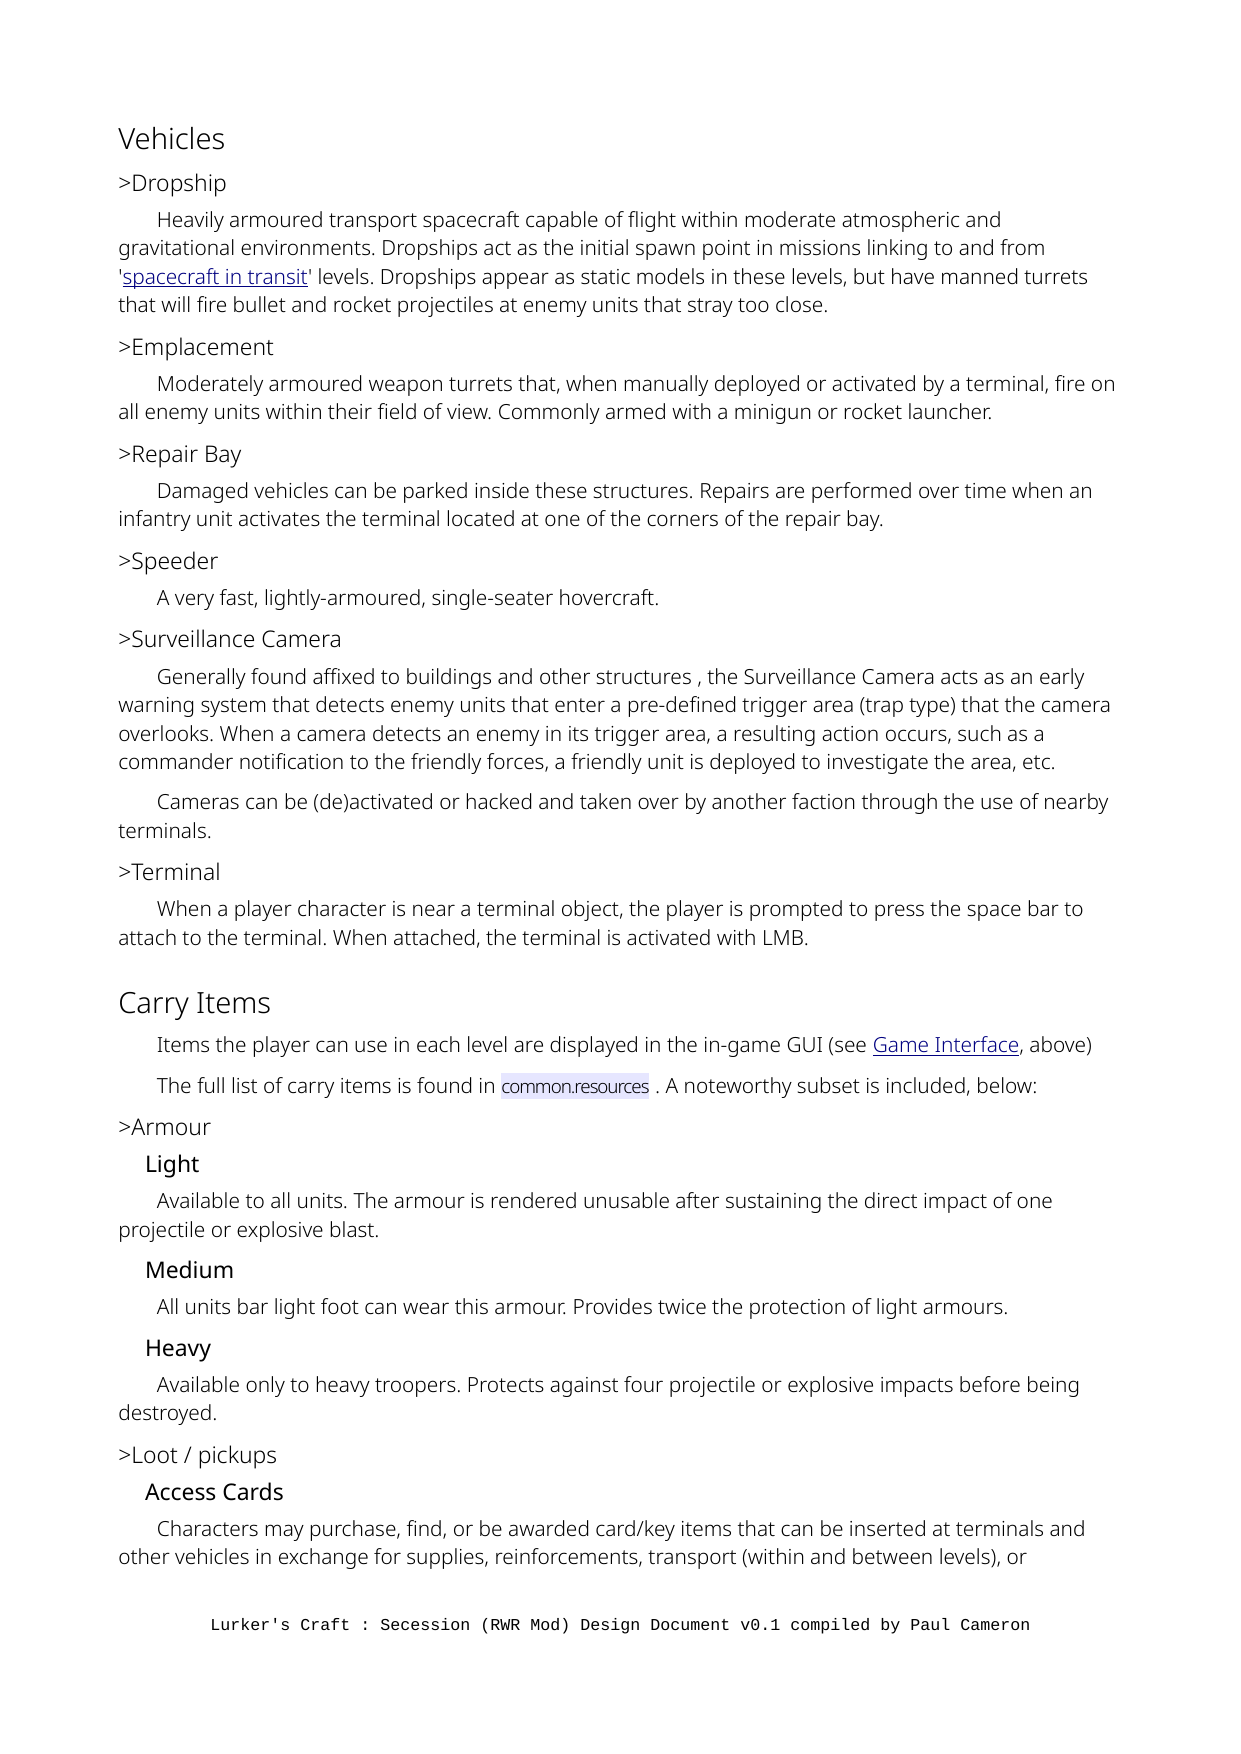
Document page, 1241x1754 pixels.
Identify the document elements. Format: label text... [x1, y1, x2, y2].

text Items the player can use in each level are displayed in the in-game GUI (see Game Interface, above) [118, 1031, 1122, 1059]
subtitle >Surveillance Camera [118, 623, 1122, 655]
text A very fast, lightly-armoured, single-seater hovercraft. [118, 583, 1122, 612]
text All units bar light foot can wear this armour. Provides twice the protection of light armours. [118, 1292, 1122, 1321]
text Characters may purchase, find, or be awarded card/key items that can be inserted at terminals and other vehicles in exchange for supplies, reinforcements, transport (within and between levels), or [118, 1514, 1122, 1571]
subtitle Heavy [136, 1332, 1122, 1363]
subtitle Access Cards [136, 1476, 1122, 1507]
text Available only to heavy troopers. Protects against four projectile or explosive impacts before being destroyed. [118, 1370, 1122, 1427]
subtitle >Terminal [118, 856, 1122, 887]
text Available to all units. The armour is rendered unusable after sustaining the direct impact of one projectile or explosive blast. [118, 1187, 1122, 1243]
text Heavily armoured transport spacecraft capable of flight within moderate atmospheric and gravitational environments. Dropships act as the initial spawn point in missions linking to and from 'spacecraft in transit' levels. Dropships appear as static models in these levels, but have manned turrets that will fire bullet and rocket projectiles at enemy units that stray too close. [118, 205, 1122, 319]
text Damaged vehicles can be parked inside these structures. Repairs are performed over time when an infantry unit activates the terminal located at one of the corners of the repair bay. [118, 476, 1122, 533]
text Moderately armoured weapon turrets that, when manually deployed or activated by a terminal, fire on all enemy units within their field of view. Commonly armed with a minigun or rocket launcher. [118, 369, 1122, 426]
subtitle >Emplacement [118, 331, 1122, 362]
subtitle >Loot / pickups [118, 1439, 1122, 1470]
subtitle Vehicles [118, 118, 1122, 158]
subtitle >Armour [118, 1111, 1122, 1142]
text When a player character is near a terminal object, the player is prompted to press the space bar to attach to the terminal. When attached, the terminal is activated with LMB. [118, 894, 1122, 951]
subtitle Carry Items [118, 982, 1122, 1022]
text The full list of carry items is found in common.resources . A noteworthy subset is included, below: [118, 1071, 1122, 1099]
text Cameras can be (de)activated or hacked and taken over by another faction through the use of nearby terminals. [118, 787, 1122, 844]
subtitle >Repair Bay [118, 438, 1122, 469]
subtitle Light [136, 1148, 1122, 1179]
text Generally found affixed to buildings and other structures , the Surveillance Camera acts as an early warning system that detects enemy units that enter a pre-defined trigger area (trap type) that the camera overlooks. When a camera detects an enemy in its trigger area, a resulting action occurs, such as a commander notification to the friendly forces, a friendly unit is deployed to investigate the area, etc. [118, 662, 1122, 776]
subtitle >Speeder [118, 545, 1122, 576]
subtitle >Dropship [118, 167, 1122, 198]
subtitle Medium [136, 1254, 1122, 1285]
